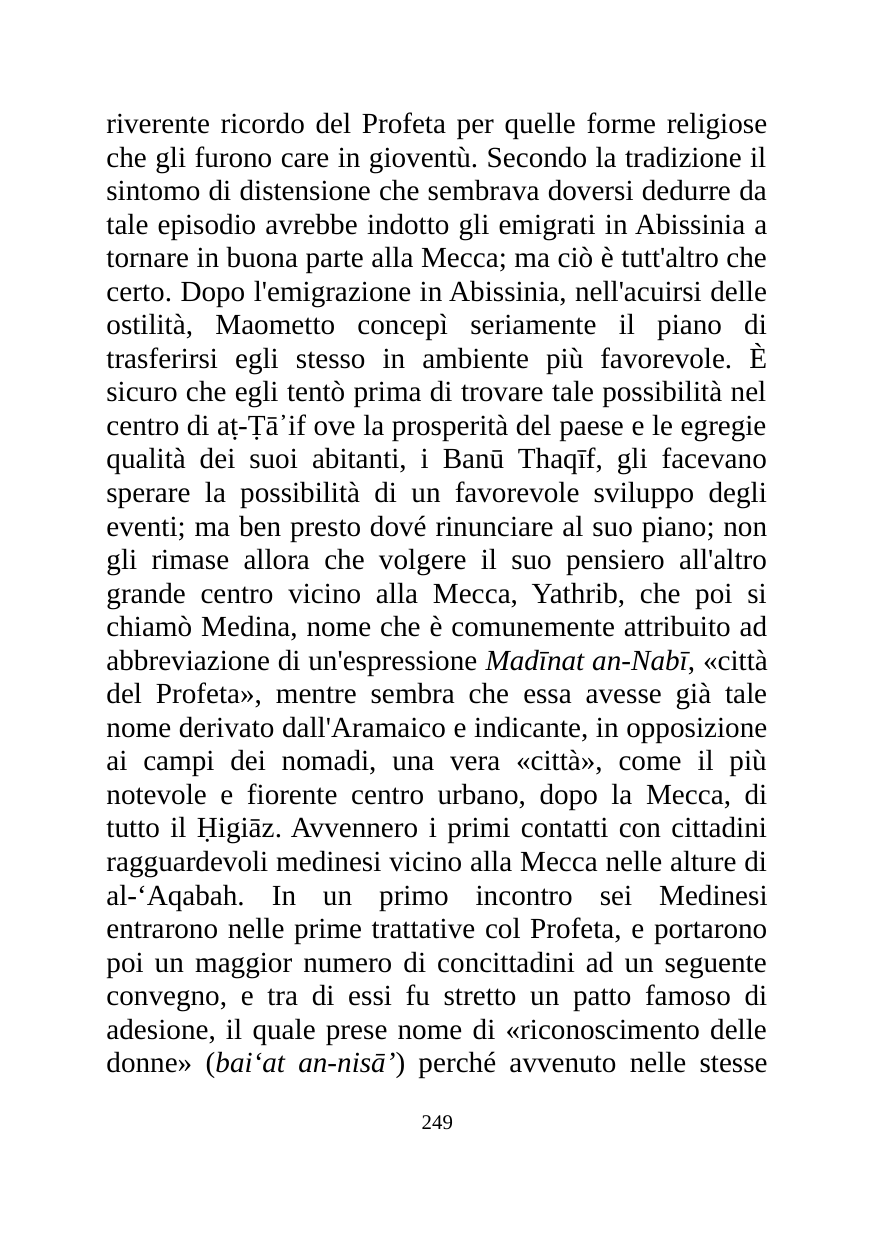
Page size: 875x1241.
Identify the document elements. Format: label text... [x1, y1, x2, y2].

text riverente ricordo del Profeta per quelle forme religiose che gli furono care in gioventù. Secondo la tradizione il sintomo di distensione che sembrava doversi dedurre da tale episodio avrebbe indotto gli emigrati in Abissinia a tornare in buona parte alla Mecca; ma ciò è tutt'altro che certo. Dopo l'emigrazione in Abissinia, nell'acuirsi delle ostilità, Maometto concepì seriamente il piano di trasferirsi egli stesso in ambiente più favorevole. È sicuro che egli tentò prima di trovare tale possibilità nel centro di aṭ-Ṭā᾽if ove la prosperità del paese e le egregie qualità dei suoi abitanti, i Banū Thaqīf, gli facevano sperare la possibilità di un favorevole sviluppo degli eventi; ma ben presto dové rinunciare al suo piano; non gli rimase allora che volgere il suo pensiero all'altro grande centro vicino alla Mecca, Yathrib, che poi si chiamò Medina, nome che è comunemente attribuito ad abbreviazione di un'espressione Madīnat an-Nabī, «città del Profeta», mentre sembra che essa avesse già tale nome derivato dall'Aramaico e indicante, in opposizione ai campi dei nomadi, una vera «città», come il più notevole e fiorente centro urbano, dopo la Mecca, di tutto il Ḥigiāz. Avvennero i primi contatti con cittadini ragguardevoli medinesi vicino alla Mecca nelle alture di al-‘Aqabah. In un primo incontro sei Medinesi entrarono nelle prime trattative col Profeta, e portarono poi un maggior numero di concittadini ad un seguente convegno, e tra di essi fu stretto un patto famoso di adesione, il quale prese nome di «riconoscimento delle donne» (bai‘at an-nisā’) perché avvenuto nelle stesse [106, 106, 768, 1079]
